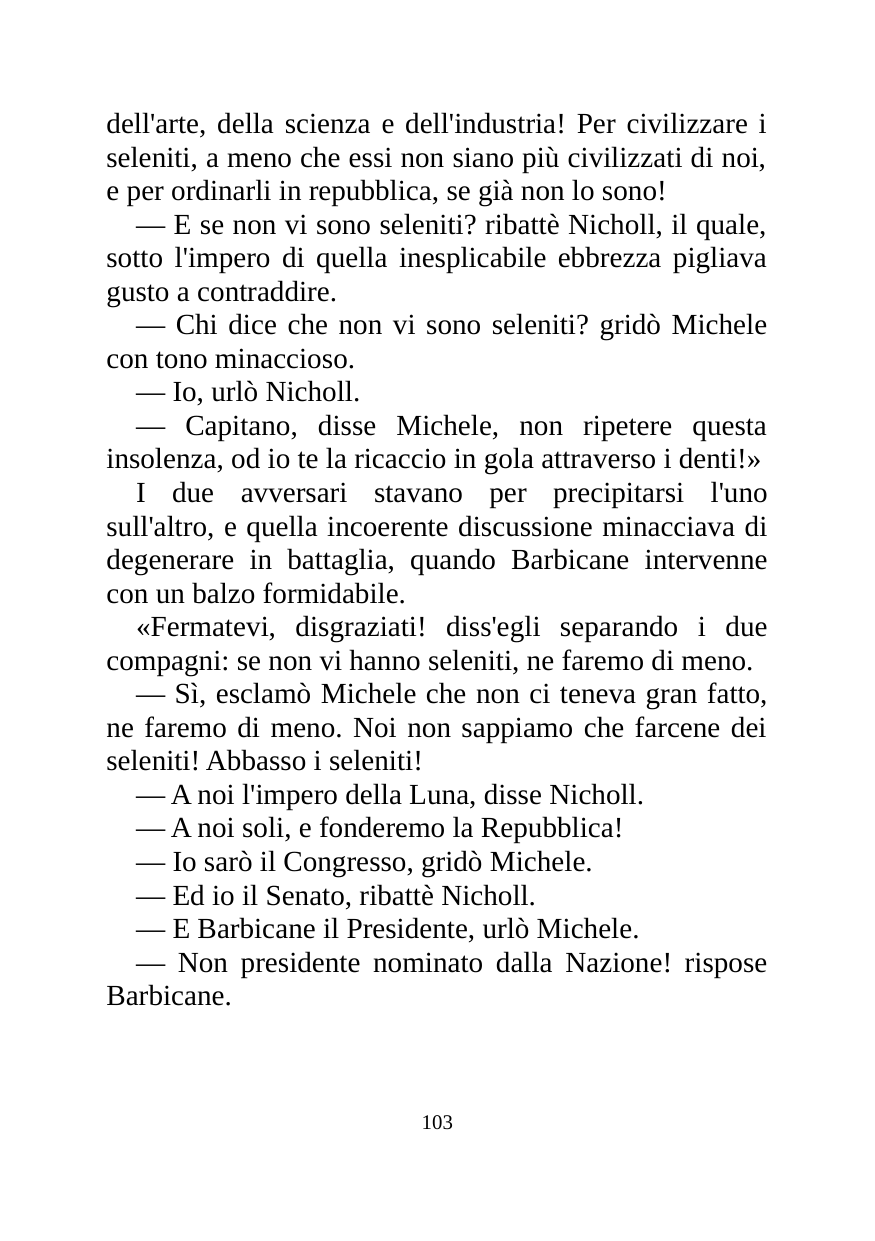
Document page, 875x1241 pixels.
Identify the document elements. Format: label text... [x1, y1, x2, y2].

text — Io, urlò Nicholl. [106, 374, 768, 408]
text — Non presidente nominato dalla Nazione! rispose Barbicane. [106, 945, 768, 1012]
text — E se non vi sono seleniti? ribattè Nicholl, il quale, sotto l'impero di quella inesplicabile ebbrezza pigliava gusto a contraddire. [106, 207, 768, 307]
text — Capitano, disse Michele, non ripetere questa insolenza, od io te la ricaccio in gola attraverso i denti!» [106, 408, 768, 475]
text — E Barbicane il Presidente, urlò Michele. [106, 911, 768, 945]
text — Chi dice che non vi sono seleniti? gridò Michele con tono minaccioso. [106, 307, 768, 374]
text dell'arte, della scienza e dell'industria! Per civilizzare i seleniti, a meno che essi non siano più civilizzati di noi, e per ordinarli in repubblica, se già non lo sono! [106, 106, 768, 207]
text — Ed io il Senato, ribattè Nicholl. [106, 878, 768, 911]
text — Io sarò il Congresso, gridò Michele. [106, 844, 768, 878]
text — A noi l'impero della Luna, disse Nicholl. [106, 777, 768, 811]
text — Sì, esclamò Michele che non ci teneva gran fatto, ne faremo di meno. Noi non sappiamo che farcene dei seleniti! Abbasso i seleniti! [106, 676, 768, 777]
text — A noi soli, e fonderemo la Repubblica! [106, 811, 768, 844]
text «Fermatevi, disgraziati! diss'egli separando i due compagni: se non vi hanno seleniti, ne faremo di meno. [106, 609, 768, 676]
text I due avversari stavano per precipitarsi l'uno sull'altro, e quella incoerente discussione minacciava di degenerare in battaglia, quando Barbicane intervenne con un balzo formidabile. [106, 475, 768, 609]
